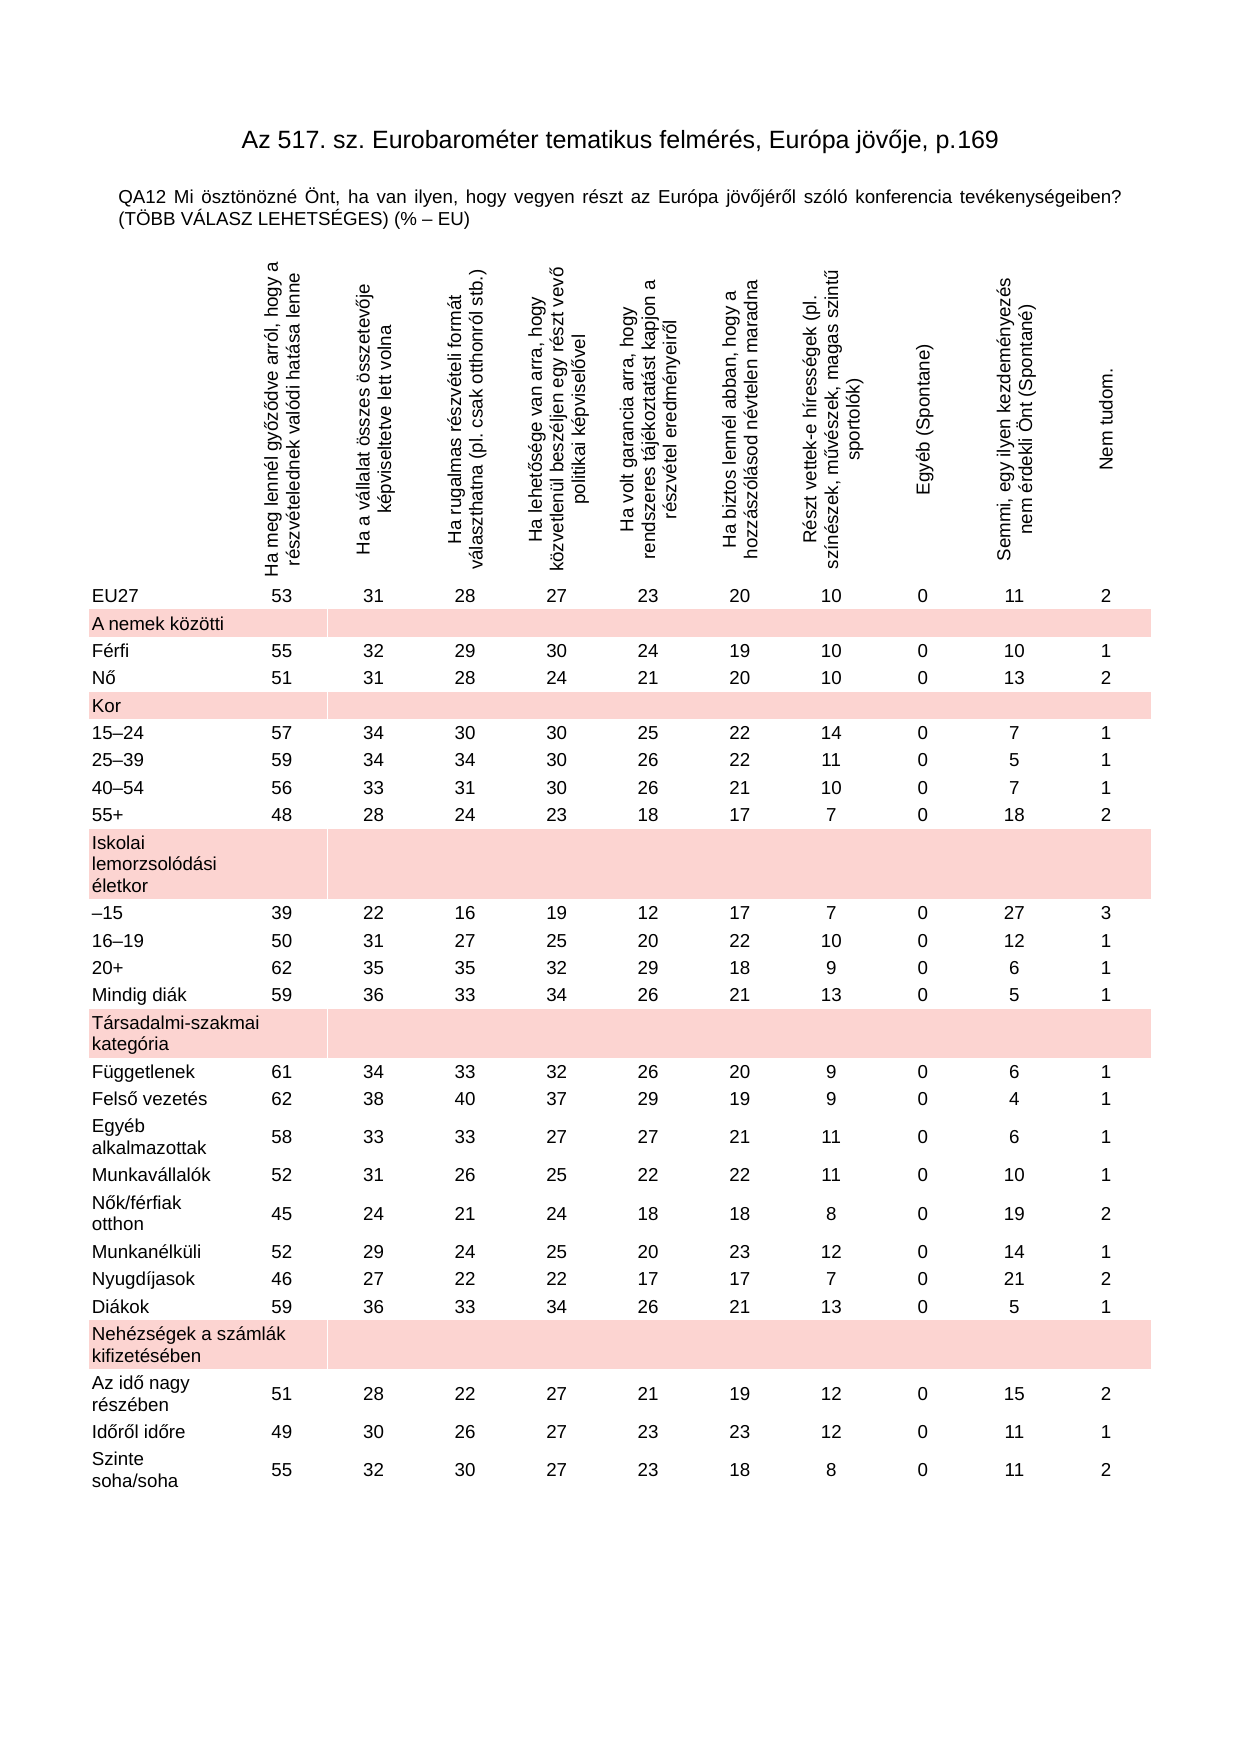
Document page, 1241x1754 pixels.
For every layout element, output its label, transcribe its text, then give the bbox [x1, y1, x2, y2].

table_cell 27 [511, 582, 602, 609]
table_cell 26 [602, 746, 694, 774]
table_cell 28 [419, 664, 511, 692]
table_cell 2 [1060, 582, 1151, 609]
table_cell 21 [602, 1369, 694, 1418]
table_cell 33 [419, 981, 511, 1009]
table_cell 21 [694, 981, 785, 1009]
table_cell 56 [236, 774, 327, 801]
table_cell 12 [785, 1369, 877, 1418]
table_cell 30 [419, 719, 511, 746]
table_cell 10 [785, 637, 877, 664]
table_cell 27 [511, 1369, 602, 1418]
table_cell 13 [968, 664, 1060, 692]
table_cell 30 [511, 719, 602, 746]
table_header Ha lehetősége van arra, hogy közvetlenül beszéljen egy részt vevő politikai képviselővel [511, 257, 602, 582]
table_cell [511, 692, 602, 719]
table_cell [1060, 1009, 1151, 1058]
table_cell Férfi [89, 637, 236, 664]
table_cell 22 [419, 1369, 511, 1418]
table_cell 40–54 [89, 774, 236, 801]
table_cell 27 [602, 1113, 694, 1161]
table_cell 17 [694, 899, 785, 926]
table_cell 46 [236, 1265, 327, 1292]
table_cell 28 [328, 1369, 419, 1418]
table_header Ha biztos lennél abban, hogy a hozzászólásod névtelen maradna [694, 257, 785, 582]
table_cell 26 [602, 1058, 694, 1085]
table_cell 58 [236, 1113, 327, 1161]
table_cell 28 [419, 582, 511, 609]
table_cell 34 [328, 1058, 419, 1085]
table_cell 51 [236, 1369, 327, 1418]
table_cell Felső vezetés [89, 1085, 236, 1112]
table_cell 0 [877, 1161, 968, 1189]
table_header Ha volt garancia arra, hogy rendszeres tájékoztatást kapjon a részvétel eredményeiről [602, 257, 694, 582]
table_cell 22 [511, 1265, 602, 1292]
table_cell [968, 609, 1060, 637]
table_cell 0 [877, 1113, 968, 1161]
table_cell 10 [785, 926, 877, 954]
table_cell Egyéb alkalmazottak [89, 1113, 236, 1161]
table_cell 49 [236, 1418, 327, 1445]
table_cell [785, 1009, 877, 1058]
table_cell 1 [1060, 954, 1151, 981]
table_cell [968, 1320, 1060, 1369]
table_cell Diákok [89, 1293, 236, 1320]
table_header Ha meg lennél győződve arról, hogy a részvételednek valódi hatása lenne [236, 257, 327, 582]
table_cell 26 [602, 774, 694, 801]
table_cell 27 [419, 926, 511, 954]
table_cell [1060, 609, 1151, 637]
table_cell 30 [511, 746, 602, 774]
table_cell 36 [328, 1293, 419, 1320]
table_cell [602, 1320, 694, 1369]
table_header Nem tudom. [1060, 257, 1151, 582]
table_cell 26 [602, 1293, 694, 1320]
table_cell Társadalmi-szakmai kategória [89, 1009, 327, 1058]
table_cell [877, 692, 968, 719]
table_cell Nők/férfiak otthon [89, 1189, 236, 1238]
table_cell 2 [1060, 664, 1151, 692]
table_cell 12 [785, 1238, 877, 1265]
table_cell 29 [419, 637, 511, 664]
table_cell 20 [694, 1058, 785, 1085]
table_cell 59 [236, 746, 327, 774]
table_cell 18 [694, 1445, 785, 1494]
table_cell 32 [328, 637, 419, 664]
table_cell [877, 1009, 968, 1058]
table_cell 0 [877, 1058, 968, 1085]
table_cell [602, 1009, 694, 1058]
table_cell 32 [511, 1058, 602, 1085]
table_cell 0 [877, 746, 968, 774]
table_cell 15 [968, 1369, 1060, 1418]
table_cell [419, 1009, 511, 1058]
table_cell [694, 609, 785, 637]
table_cell 1 [1060, 1161, 1151, 1189]
table_cell 18 [694, 1189, 785, 1238]
table_cell 1 [1060, 1238, 1151, 1265]
table_cell 11 [968, 1418, 1060, 1445]
table_cell Az idő nagy részében [89, 1369, 236, 1418]
table_cell 30 [511, 637, 602, 664]
table_cell 26 [419, 1161, 511, 1189]
table_cell Függetlenek [89, 1058, 236, 1085]
table_cell 19 [694, 637, 785, 664]
table_cell [785, 829, 877, 899]
table_cell 15–24 [89, 719, 236, 746]
table_cell 34 [511, 981, 602, 1009]
table_cell 0 [877, 719, 968, 746]
table_cell 18 [602, 801, 694, 828]
table_cell 34 [328, 719, 419, 746]
table_cell 31 [328, 926, 419, 954]
table_cell 1 [1060, 981, 1151, 1009]
table_cell 7 [968, 774, 1060, 801]
table_header Semmi, egy ilyen kezdeményezés nem érdekli Önt (Spontané) [968, 257, 1060, 582]
table_cell 10 [785, 664, 877, 692]
table_cell 27 [511, 1113, 602, 1161]
table_cell [877, 829, 968, 899]
table_cell 35 [419, 954, 511, 981]
table_cell Nyugdíjasok [89, 1265, 236, 1292]
table_cell 16–19 [89, 926, 236, 954]
table_cell 6 [968, 1058, 1060, 1085]
table_cell 32 [328, 1445, 419, 1494]
table_cell [328, 1320, 419, 1369]
table_cell 1 [1060, 774, 1151, 801]
table_cell 2 [1060, 1445, 1151, 1494]
table_cell 23 [602, 1418, 694, 1445]
table_cell [511, 609, 602, 637]
table_cell 26 [602, 981, 694, 1009]
table_cell 11 [968, 582, 1060, 609]
table_cell 52 [236, 1238, 327, 1265]
table_cell 50 [236, 926, 327, 954]
table_cell 51 [236, 664, 327, 692]
table_cell 24 [511, 1189, 602, 1238]
table_cell 31 [419, 774, 511, 801]
table_cell Mindig diák [89, 981, 236, 1009]
table_cell 55+ [89, 801, 236, 828]
table_cell 5 [968, 1293, 1060, 1320]
table_cell [694, 1009, 785, 1058]
table_cell 20 [602, 1238, 694, 1265]
table_cell 53 [236, 582, 327, 609]
table_cell 0 [877, 637, 968, 664]
table_cell 52 [236, 1161, 327, 1189]
table_cell 22 [328, 899, 419, 926]
table_cell Szinte soha/soha [89, 1445, 236, 1494]
table_cell 17 [694, 801, 785, 828]
table_cell [236, 692, 327, 719]
table_header Ha a vállalat összes összetevője képviseltetve lett volna [328, 257, 419, 582]
table_cell 2 [1060, 801, 1151, 828]
table_cell 0 [877, 926, 968, 954]
table_cell 24 [419, 1238, 511, 1265]
table_cell 10 [785, 774, 877, 801]
table_cell 0 [877, 774, 968, 801]
table_cell 1 [1060, 1418, 1151, 1445]
table_cell [694, 1320, 785, 1369]
table_cell [236, 609, 327, 637]
table_header Részt vettek-e hírességek (pl. színészek, művészek, magas szintű sportolók) [785, 257, 877, 582]
table_cell 19 [968, 1189, 1060, 1238]
table_cell 34 [419, 746, 511, 774]
table_cell 27 [511, 1445, 602, 1494]
text QA12 Mi ösztönözné Önt, ha van ilyen, hogy vegyen részt az Európa jövőjéről szóló konferencia tevékenységeiben? (TÖBB VÁLASZ LEHETSÉGES) (% – EU) [118, 186, 1122, 229]
table_cell 20+ [89, 954, 236, 981]
table_cell 25 [511, 1161, 602, 1189]
table_cell Időről időre [89, 1418, 236, 1445]
table_cell [1060, 692, 1151, 719]
table_cell [419, 692, 511, 719]
table_cell 31 [328, 1161, 419, 1189]
table_cell [511, 1009, 602, 1058]
table_cell 38 [328, 1085, 419, 1112]
table_cell 20 [602, 926, 694, 954]
table_cell A nemek közötti [89, 609, 236, 637]
table_cell 32 [511, 954, 602, 981]
table_cell 0 [877, 1238, 968, 1265]
table_cell 23 [694, 1238, 785, 1265]
table_cell 2 [1060, 1265, 1151, 1292]
table_cell 48 [236, 801, 327, 828]
table_cell 25 [511, 1238, 602, 1265]
table_cell –15 [89, 899, 236, 926]
table_cell 17 [602, 1265, 694, 1292]
table_cell 35 [328, 954, 419, 981]
table_cell 19 [511, 899, 602, 926]
table_cell 10 [968, 1161, 1060, 1189]
table_cell [785, 1320, 877, 1369]
table_cell [785, 609, 877, 637]
table_cell [694, 692, 785, 719]
table_cell [785, 692, 877, 719]
table_cell 22 [602, 1161, 694, 1189]
table_cell 18 [602, 1189, 694, 1238]
table_cell 29 [602, 1085, 694, 1112]
table_cell [694, 829, 785, 899]
table_cell 12 [968, 926, 1060, 954]
table_cell 30 [511, 774, 602, 801]
table_cell 21 [694, 1293, 785, 1320]
table_cell 8 [785, 1445, 877, 1494]
table_cell 12 [785, 1418, 877, 1445]
table_cell 22 [419, 1265, 511, 1292]
table_cell 29 [602, 954, 694, 981]
table_cell 9 [785, 954, 877, 981]
table_cell [328, 609, 419, 637]
table_cell 34 [511, 1293, 602, 1320]
table_cell 31 [328, 664, 419, 692]
table_cell 14 [968, 1238, 1060, 1265]
table_cell 59 [236, 981, 327, 1009]
table_cell Kor [89, 692, 236, 719]
table_cell 23 [602, 1445, 694, 1494]
table_cell 0 [877, 1445, 968, 1494]
table_cell 21 [694, 774, 785, 801]
table_cell 10 [968, 637, 1060, 664]
table_cell 10 [785, 582, 877, 609]
table_cell 13 [785, 981, 877, 1009]
table_cell 0 [877, 981, 968, 1009]
table_cell 0 [877, 664, 968, 692]
table_cell 33 [419, 1113, 511, 1161]
table_cell 24 [419, 801, 511, 828]
table_cell 0 [877, 1189, 968, 1238]
table_cell 57 [236, 719, 327, 746]
table_cell 21 [602, 664, 694, 692]
table_cell 4 [968, 1085, 1060, 1112]
table_cell 33 [328, 774, 419, 801]
table_cell 20 [694, 582, 785, 609]
table_cell 21 [419, 1189, 511, 1238]
table_cell 13 [785, 1293, 877, 1320]
table_cell 1 [1060, 1058, 1151, 1085]
table_cell 1 [1060, 637, 1151, 664]
table_header Egyéb (Spontane) [877, 257, 968, 582]
table_cell 12 [602, 899, 694, 926]
table_cell Munkanélküli [89, 1238, 236, 1265]
table_cell 22 [694, 926, 785, 954]
table_cell 23 [511, 801, 602, 828]
table_cell 18 [694, 954, 785, 981]
table_cell 0 [877, 1369, 968, 1418]
table_cell [419, 1320, 511, 1369]
table_cell Iskolai lemorzsolódási életkor [89, 829, 236, 899]
table_cell 55 [236, 1445, 327, 1494]
table_cell [236, 829, 327, 899]
table_cell 20 [694, 664, 785, 692]
table_cell [602, 692, 694, 719]
table_cell 2 [1060, 1369, 1151, 1418]
table_cell 23 [694, 1418, 785, 1445]
table_cell 6 [968, 954, 1060, 981]
table_cell [511, 1320, 602, 1369]
table_cell Nő [89, 664, 236, 692]
table_cell 16 [419, 899, 511, 926]
table_cell 62 [236, 1085, 327, 1112]
table_cell [328, 829, 419, 899]
table_cell 1 [1060, 746, 1151, 774]
table_cell 25–39 [89, 746, 236, 774]
table_cell 45 [236, 1189, 327, 1238]
table_cell 30 [328, 1418, 419, 1445]
table_cell EU27 [89, 582, 236, 609]
table_cell 7 [968, 719, 1060, 746]
table_cell 24 [602, 637, 694, 664]
table_cell 25 [511, 926, 602, 954]
table_cell [877, 1320, 968, 1369]
table_cell 30 [419, 1445, 511, 1494]
table_cell 5 [968, 981, 1060, 1009]
table_cell 9 [785, 1085, 877, 1112]
table_cell 27 [968, 899, 1060, 926]
table_cell 40 [419, 1085, 511, 1112]
table_cell 62 [236, 954, 327, 981]
table_cell 24 [511, 664, 602, 692]
table_cell [602, 609, 694, 637]
table_cell 2 [1060, 1189, 1151, 1238]
table_cell 0 [877, 954, 968, 981]
table_cell Nehézségek a számlák kifizetésében [89, 1320, 327, 1369]
table_cell 33 [419, 1058, 511, 1085]
table_cell 9 [785, 1058, 877, 1085]
table_cell [1060, 829, 1151, 899]
table_cell [328, 692, 419, 719]
table_cell 37 [511, 1085, 602, 1112]
table_cell 11 [968, 1445, 1060, 1494]
table_header [89, 257, 236, 582]
table_cell 33 [419, 1293, 511, 1320]
table_cell 0 [877, 1293, 968, 1320]
table_cell 1 [1060, 719, 1151, 746]
table_cell 22 [694, 1161, 785, 1189]
table_cell 29 [328, 1238, 419, 1265]
table_cell [511, 829, 602, 899]
table_cell [877, 609, 968, 637]
table_cell 55 [236, 637, 327, 664]
table_cell [328, 1009, 419, 1058]
table_cell 0 [877, 1418, 968, 1445]
table_cell 11 [785, 1161, 877, 1189]
table_cell 1 [1060, 926, 1151, 954]
table_cell 21 [968, 1265, 1060, 1292]
table_cell 0 [877, 1265, 968, 1292]
table_cell 11 [785, 746, 877, 774]
table_cell [968, 1009, 1060, 1058]
table_cell 3 [1060, 899, 1151, 926]
table_cell 18 [968, 801, 1060, 828]
table_cell 17 [694, 1265, 785, 1292]
table_cell [419, 829, 511, 899]
table_cell [1060, 1320, 1151, 1369]
table_cell 7 [785, 899, 877, 926]
table_cell 26 [419, 1418, 511, 1445]
table_cell 5 [968, 746, 1060, 774]
table_cell 24 [328, 1189, 419, 1238]
table_cell 0 [877, 582, 968, 609]
table_cell 0 [877, 899, 968, 926]
table_cell 61 [236, 1058, 327, 1085]
table_cell 0 [877, 801, 968, 828]
table_cell 7 [785, 1265, 877, 1292]
table_cell 59 [236, 1293, 327, 1320]
table_cell 34 [328, 746, 419, 774]
table_cell 39 [236, 899, 327, 926]
table_cell [968, 829, 1060, 899]
table_cell 11 [785, 1113, 877, 1161]
table_cell 27 [511, 1418, 602, 1445]
table_cell Munkavállalók [89, 1161, 236, 1189]
table_cell 0 [877, 1085, 968, 1112]
table_cell 22 [694, 719, 785, 746]
table_cell 14 [785, 719, 877, 746]
table_cell [419, 609, 511, 637]
table_cell 33 [328, 1113, 419, 1161]
table_cell 6 [968, 1113, 1060, 1161]
table_cell [602, 829, 694, 899]
table_cell 7 [785, 801, 877, 828]
table_cell 8 [785, 1189, 877, 1238]
table_cell 27 [328, 1265, 419, 1292]
table_header Ha rugalmas részvételi formát választhatna (pl. csak otthonról stb.) [419, 257, 511, 582]
table_cell 1 [1060, 1113, 1151, 1161]
table_cell 19 [694, 1369, 785, 1418]
table_cell [968, 692, 1060, 719]
table_cell 1 [1060, 1293, 1151, 1320]
table_cell 21 [694, 1113, 785, 1161]
table_cell 25 [602, 719, 694, 746]
table_cell 1 [1060, 1085, 1151, 1112]
table_cell 31 [328, 582, 419, 609]
table_cell 22 [694, 746, 785, 774]
table_cell 36 [328, 981, 419, 1009]
table_cell 28 [328, 801, 419, 828]
table_cell 23 [602, 582, 694, 609]
table_cell 19 [694, 1085, 785, 1112]
